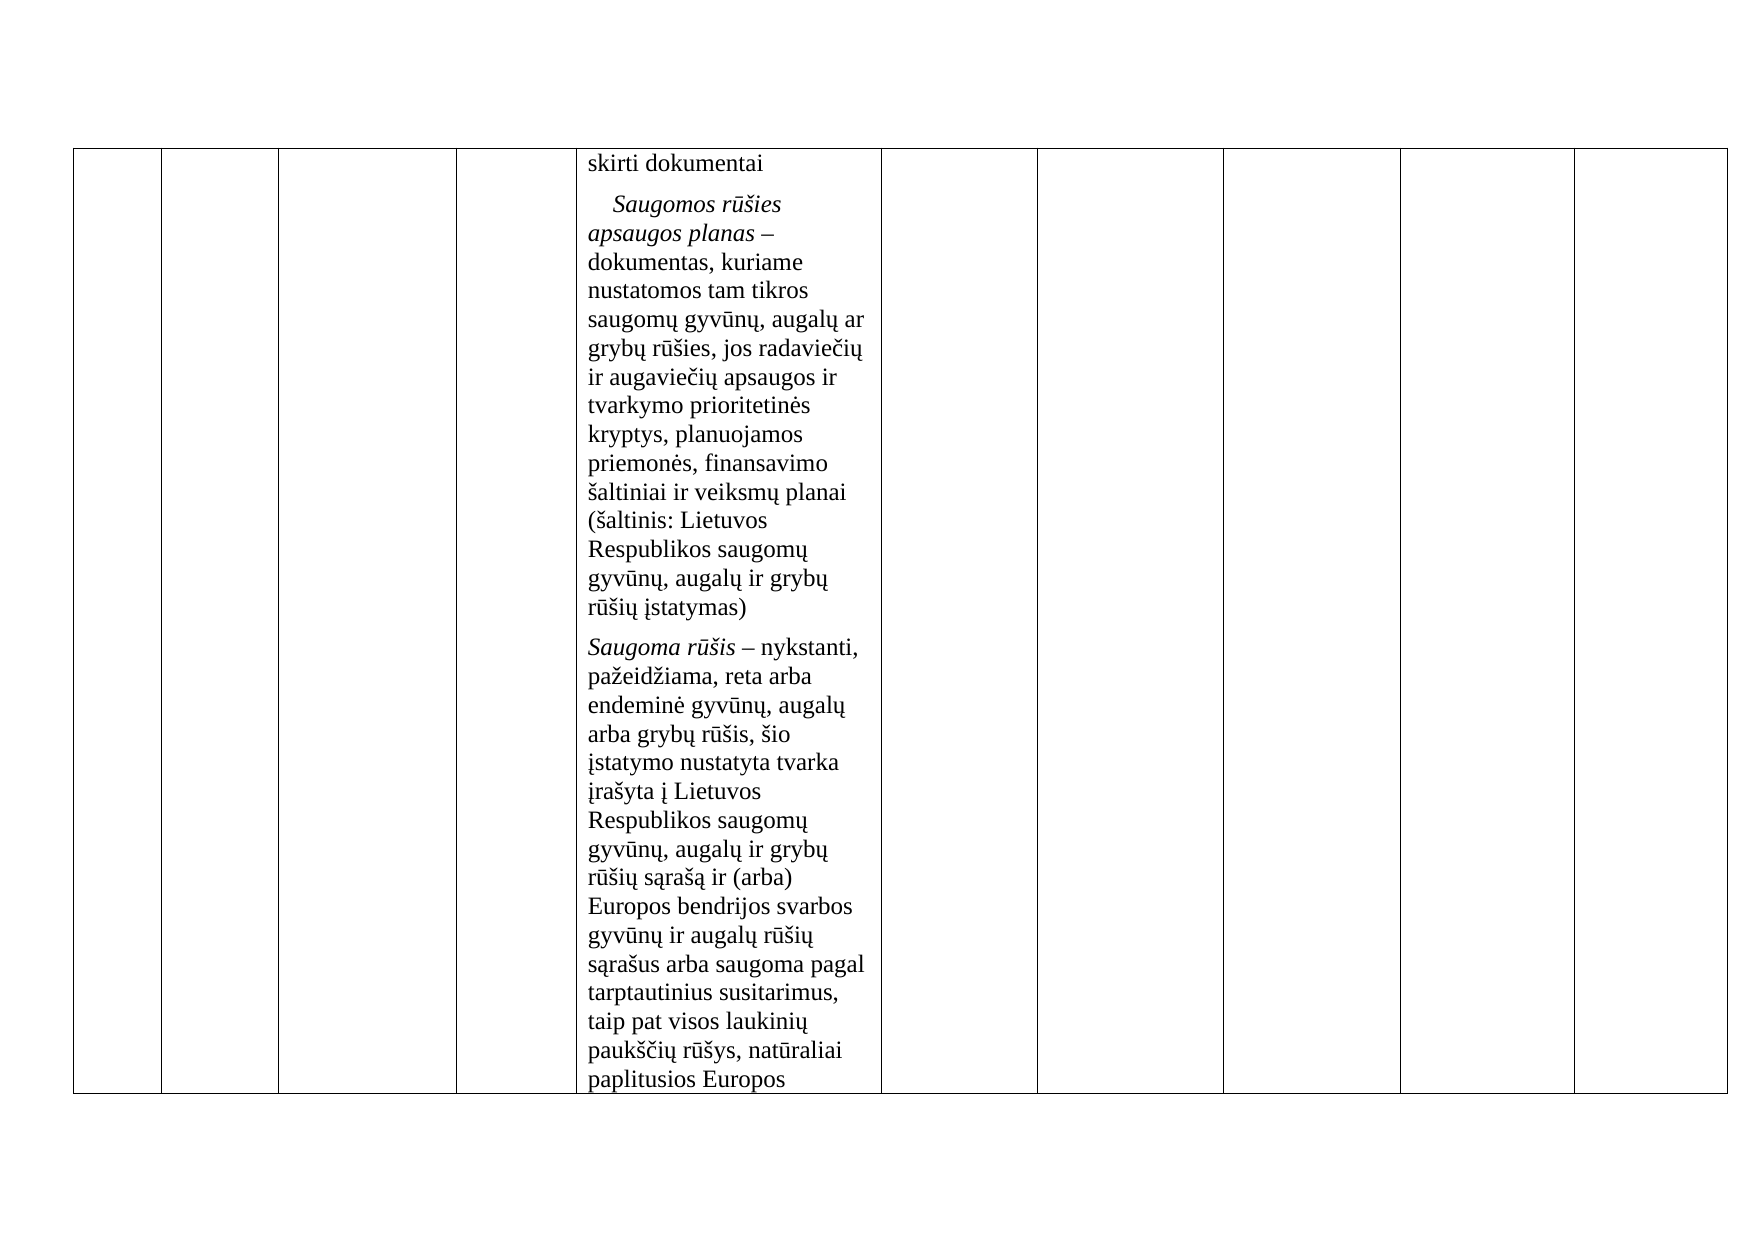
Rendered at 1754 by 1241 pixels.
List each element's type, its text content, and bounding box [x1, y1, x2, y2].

table_cell skirti dokumentai Saugomos rūšies apsaugos planas – dokumentas, kuriame nustatomos tam tikros saugomų gyvūnų, augalų ar grybų rūšies, jos radaviečių ir augaviečių apsaugos ir tvarkymo prioritetinės kryptys, planuojamos priemonės, finansavimo šaltiniai ir veiksmų planai (šaltinis: Lietuvos Respublikos saugomų gyvūnų, augalų ir grybų rūšių įstatymas) Saugoma rūšis – nykstanti, pažeidžiama, reta arba endeminė gyvūnų, augalų arba grybų rūšis, šio įstatymo nustatyta tvarka įrašyta į Lietuvos Respublikos saugomų gyvūnų, augalų ir grybų rūšių sąrašą ir (arba) Europos bendrijos svarbos gyvūnų ir augalų rūšių sąrašus arba saugoma pagal tarptautinius susitarimus, taip pat visos laukinių paukščių rūšys, natūraliai paplitusios Europos [577, 149, 881, 1092]
table_cell [1038, 149, 1223, 1092]
table_cell [1401, 149, 1574, 1092]
table_cell [279, 149, 456, 1092]
table_cell [1575, 149, 1727, 1092]
table_cell [457, 149, 576, 1092]
table_cell [1224, 149, 1400, 1092]
table_cell [74, 149, 161, 1092]
table_cell [882, 149, 1037, 1092]
table_cell [162, 149, 278, 1092]
